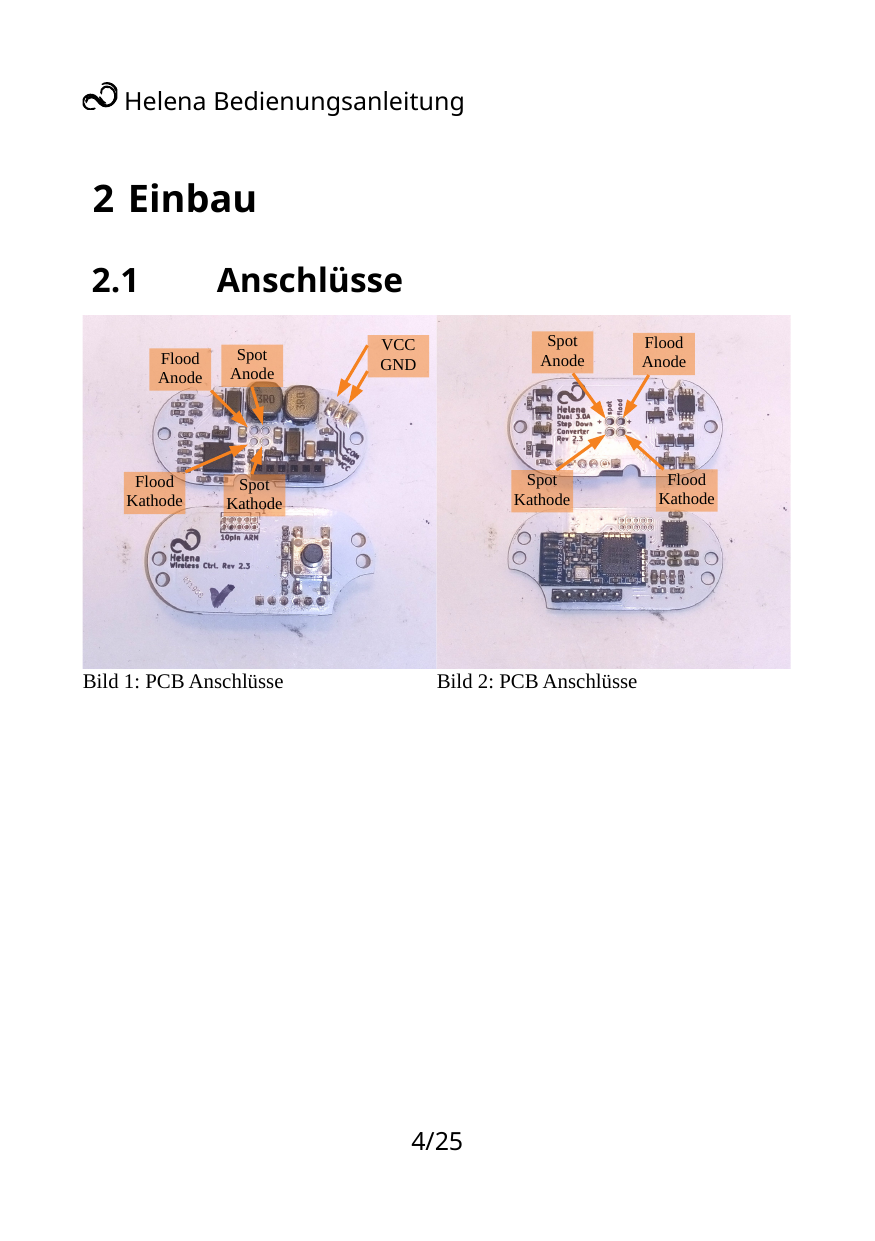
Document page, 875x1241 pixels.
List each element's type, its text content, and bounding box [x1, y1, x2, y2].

subtitle Einbau [83, 172, 791, 223]
subtitle Anschlüsse [83, 257, 791, 302]
picture [82, 315, 791, 669]
text Bild 1: PCB Anschlüsse [83, 669, 437, 693]
text Bild 2: PCB Anschlüsse [437, 669, 791, 693]
